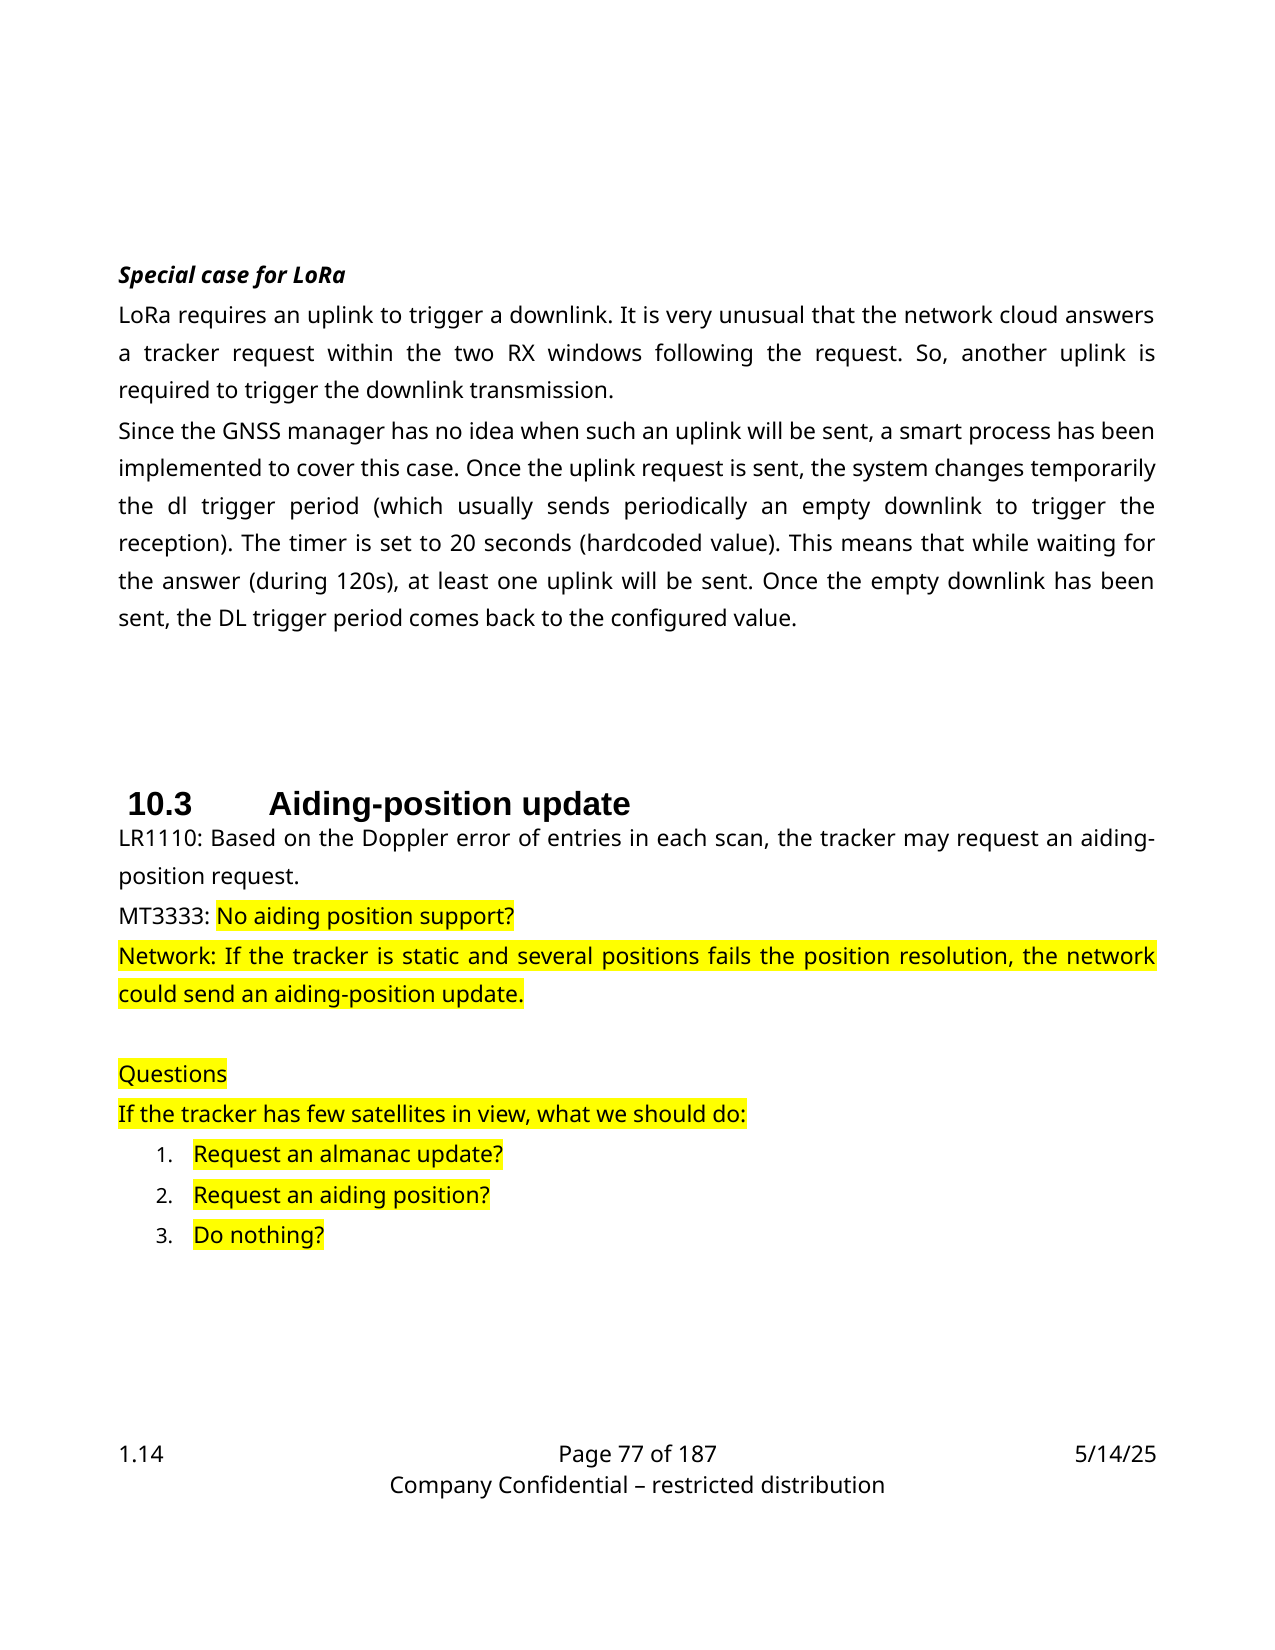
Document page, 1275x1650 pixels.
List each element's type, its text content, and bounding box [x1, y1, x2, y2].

text LoRa requires an uplink to trigger a downlink. It is very unusual that the network cloud answers a tracker request within the two RX windows following the request. So, another uplink is required to trigger the downlink transmission. [118, 299, 1157, 406]
subtitle Aiding-position update [118, 784, 1157, 822]
list Do nothing? [156, 1219, 1157, 1250]
text Since the GNSS manager has no idea when such an uplink will be sent, a smart process has been implemented to cover this case. Once the uplink request is sent, the system changes temporarily the dl trigger period (which usually sends periodically an empty downlink to trigger the reception). The timer is set to 20 seconds (hardcoded value). This means that while waiting for the answer (during 120s), at least one uplink will be sent. Once the empty downlink has been sent, the DL trigger period comes back to the configured value. [118, 414, 1157, 633]
list Request an almanac update? [156, 1138, 1157, 1170]
text If the tracker has few satellites in view, what we should do: [118, 1098, 1157, 1129]
text Questions [118, 1058, 1157, 1089]
text LR1110: Based on the Doppler error of entries in each scan, the tracker may request an aiding-position request. [118, 822, 1157, 891]
text Special case for LoRa [118, 259, 1157, 290]
text Network: If the tracker is static and several positions fails the position resolution, the network could send an aiding-position update. [118, 940, 1157, 1009]
text MT3333: No aiding position support? [118, 900, 1157, 931]
list Request an aiding position? [156, 1179, 1157, 1210]
